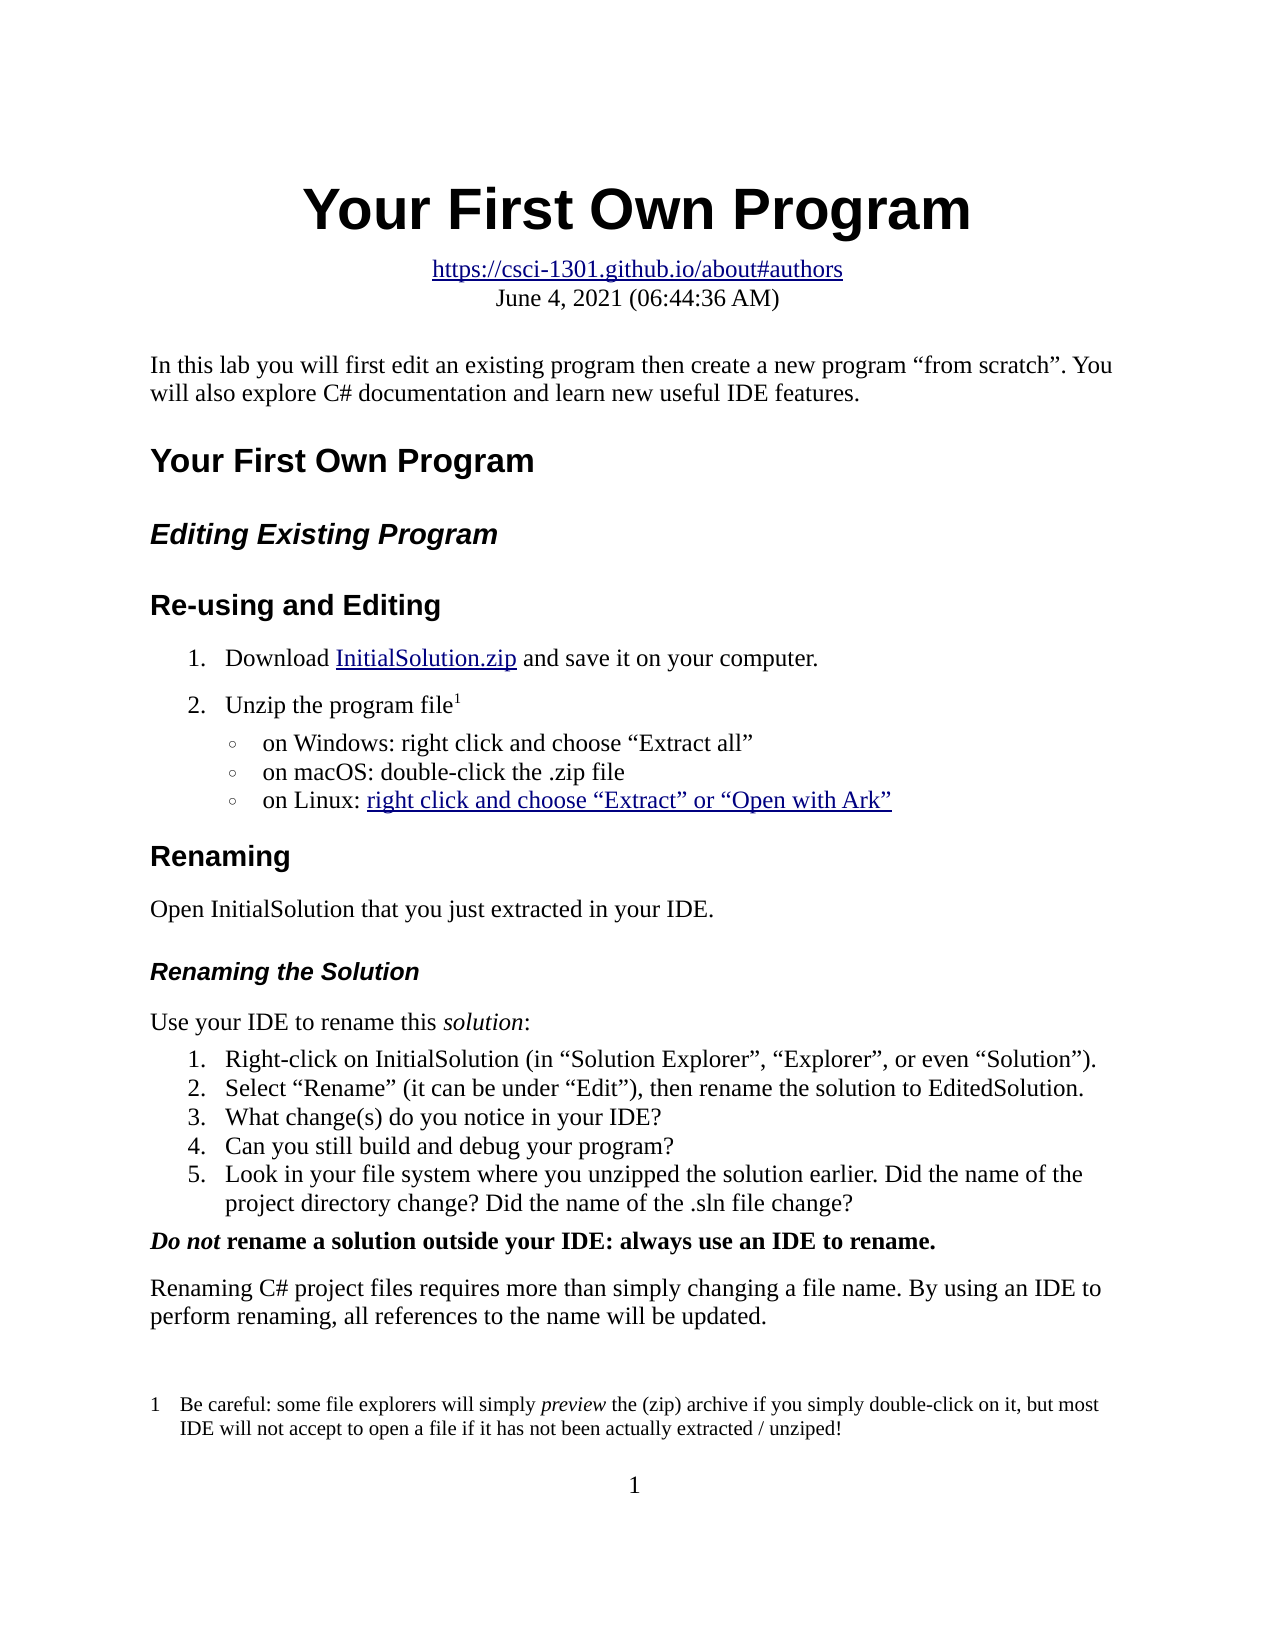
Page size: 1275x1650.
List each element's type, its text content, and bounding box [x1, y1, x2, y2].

list Be careful: some file explorers will simply preview the (zip) archive if you simply double-click on it, but most IDE will not accept to open a file if it has not been actually extracted / unziped! [150, 1392, 1125, 1440]
subtitle Re-using and Editing [150, 588, 1125, 622]
text In this lab you will first edit an existing program then create a new program “from scratch”. You will also explore C# documentation and learn new useful IDE features. [150, 350, 1125, 407]
list Select “Rename” (it can be under “Edit”), then rename the solution to EditedSolution. [187, 1073, 1125, 1102]
text Renaming C# project files requires more than simply changing a file name. By using an IDE to perform renaming, all references to the name will be updated. [150, 1273, 1125, 1330]
list on macOS: double-click the .zip file [225, 757, 1125, 785]
title Your First Own Program [150, 175, 1125, 242]
list on Windows: right click and choose “Extract all” [225, 728, 1125, 757]
text Open InitialSolution that you just extracted in your IDE. [150, 894, 1125, 923]
list on Linux: right click and choose “Extract” or “Open with Ark” [225, 785, 1125, 814]
list Download InitialSolution.zip and save it on your computer. [187, 643, 1125, 672]
list What change(s) do you notice in your IDE? [187, 1102, 1125, 1131]
text Do not rename a solution outside your IDE: always use an IDE to rename. [150, 1226, 1125, 1255]
list Look in your file system where you unzipped the solution earlier. Did the name of the project directory change? Did the name of the .sln file change? [187, 1159, 1125, 1217]
subtitle Editing Existing Program [150, 517, 1125, 551]
list Can you still build and debug your program? [187, 1131, 1125, 1159]
subtitle Renaming the Solution [150, 957, 1125, 985]
text Use your IDE to rename this solution: [150, 1007, 1125, 1036]
text https://csci-1301.github.io/about#authors [150, 254, 1125, 283]
list Unzip the program file [187, 690, 1125, 719]
list Right-click on InitialSolution (in “Solution Explorer”, “Explorer”, or even “Solution”). [187, 1044, 1125, 1073]
subtitle Your First Own Program [150, 441, 1125, 480]
subtitle Renaming [150, 839, 1125, 873]
text June 4, 2021 (06:44:36 AM) [150, 283, 1125, 312]
